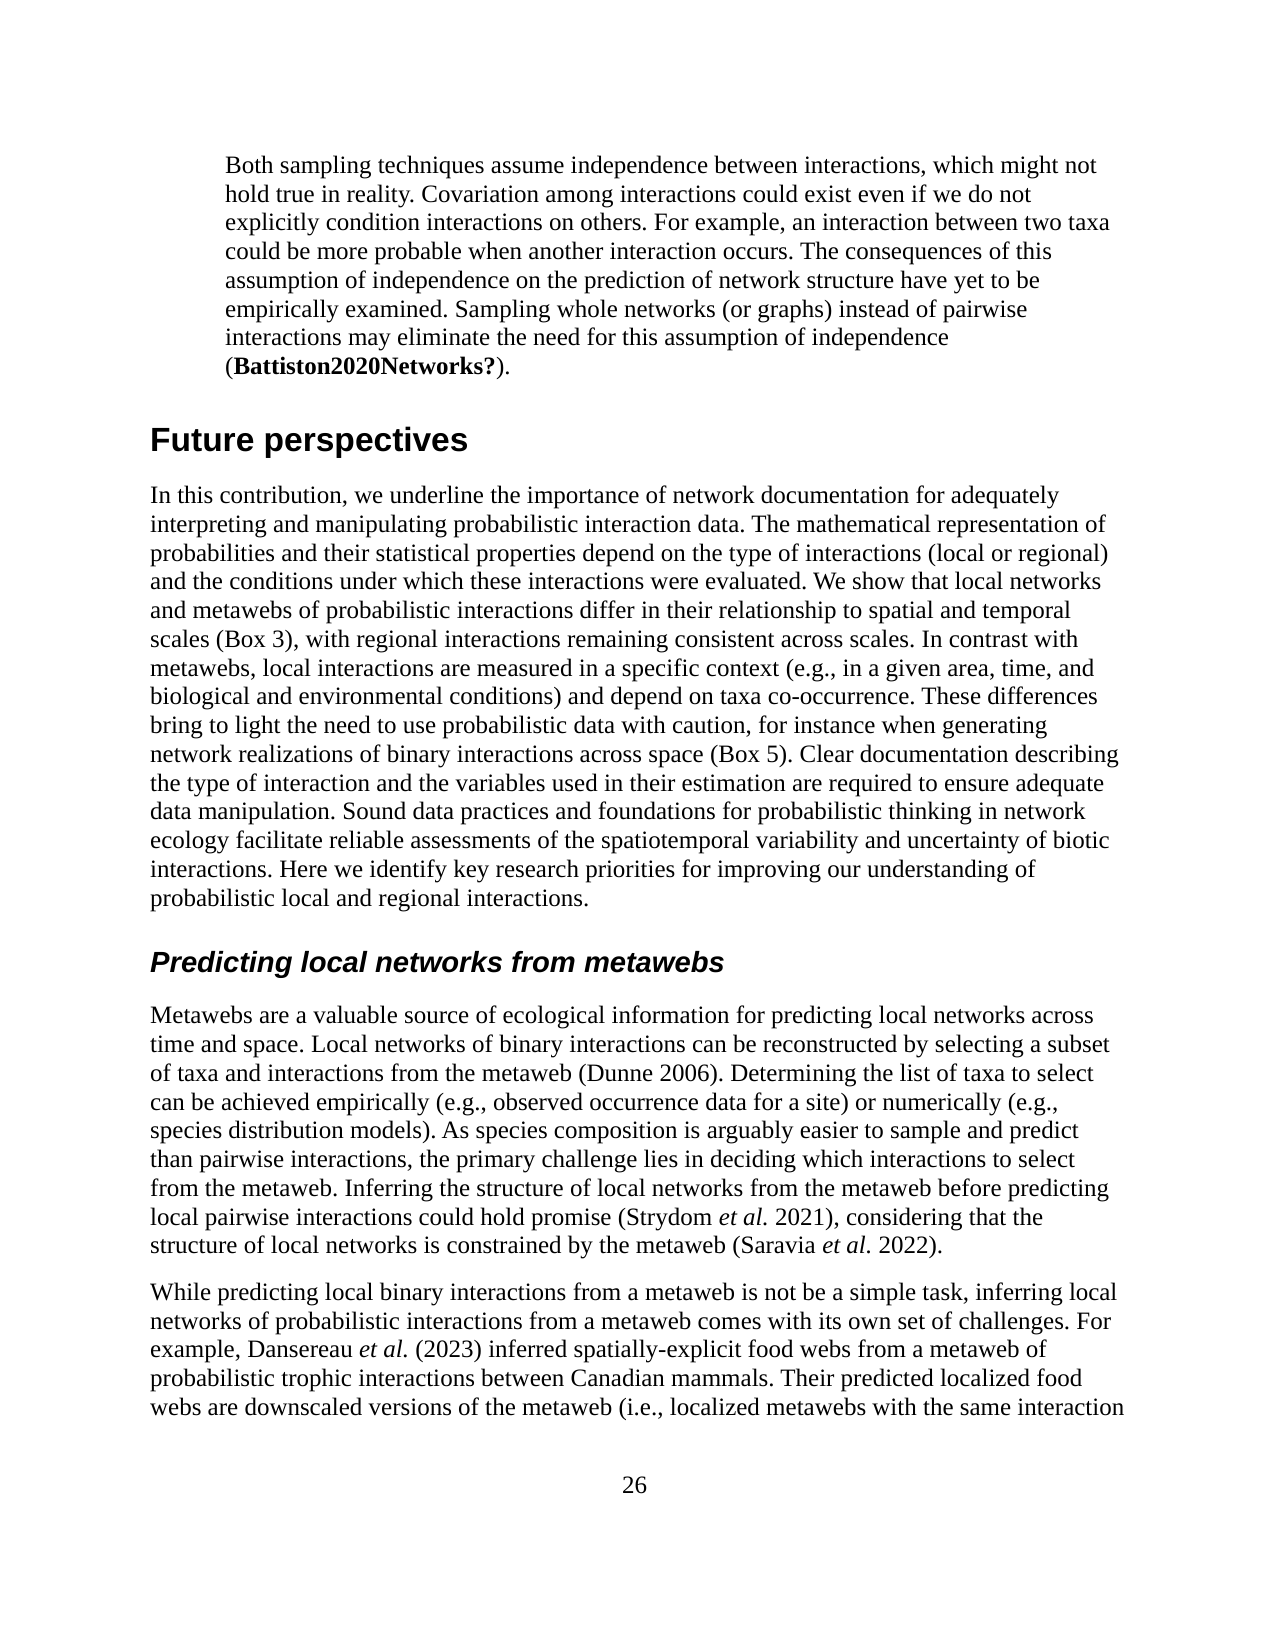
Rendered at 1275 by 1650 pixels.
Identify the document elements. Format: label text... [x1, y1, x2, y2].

text Metawebs are a valuable source of ecological information for predicting local networks across time and space. Local networks of binary interactions can be reconstructed by selecting a subset of taxa and interactions from the metaweb (Dunne 2006). Determining the list of taxa to select can be achieved empirically (e.g., observed occurrence data for a site) or numerically (e.g., species distribution models). As species composition is arguably easier to sample and predict than pairwise interactions, the primary challenge lies in deciding which interactions to select from the metaweb. Inferring the structure of local networks from the metaweb before predicting local pairwise interactions could hold promise (Strydom et al. 2021), considering that the structure of local networks is constrained by the metaweb (Saravia et al. 2022). [150, 1000, 1125, 1259]
text In this contribution, we underline the importance of network documentation for adequately interpreting and manipulating probabilistic interaction data. The mathematical representation of probabilities and their statistical properties depend on the type of interactions (local or regional) and the conditions under which these interactions were evaluated. We show that local networks and metawebs of probabilistic interactions differ in their relationship to spatial and temporal scales (Box 3), with regional interactions remaining consistent across scales. In contrast with metawebs, local interactions are measured in a specific context (e.g., in a given area, time, and biological and environmental conditions) and depend on taxa co-occurrence. These differences bring to light the need to use probabilistic data with caution, for instance when generating network realizations of binary interactions across space (Box 5). Clear documentation describing the type of interaction and the variables used in their estimation are required to ensure adequate data manipulation. Sound data practices and foundations for probabilistic thinking in network ecology facilitate reliable assessments of the spatiotemporal variability and uncertainty of biotic interactions. Here we identify key research priorities for improving our understanding of probabilistic local and regional interactions. [150, 480, 1125, 911]
text While predicting local binary interactions from a metaweb is not be a simple task, inferring local networks of probabilistic interactions from a metaweb comes with its own set of challenges. For example, Dansereau et al. (2023) inferred spatially-explicit food webs from a metaweb of probabilistic trophic interactions between Canadian mammals. Their predicted localized food webs are downscaled versions of the metaweb (i.e., localized metawebs with the same interaction [150, 1277, 1125, 1421]
subtitle Future perspectives [150, 420, 1125, 459]
text Both sampling techniques assume independence between interactions, which might not hold true in reality. Covariation among interactions could exist even if we do not explicitly condition interactions on others. For example, an interaction between two taxa could be more probable when another interaction occurs. The consequences of this assumption of independence on the prediction of network structure have yet to be empirically examined. Sampling whole networks (or graphs) instead of pairwise interactions may eliminate the need for this assumption of independence (Battiston2020Networks?). [225, 150, 1125, 380]
subtitle Predicting local networks from metawebs [150, 945, 1125, 979]
